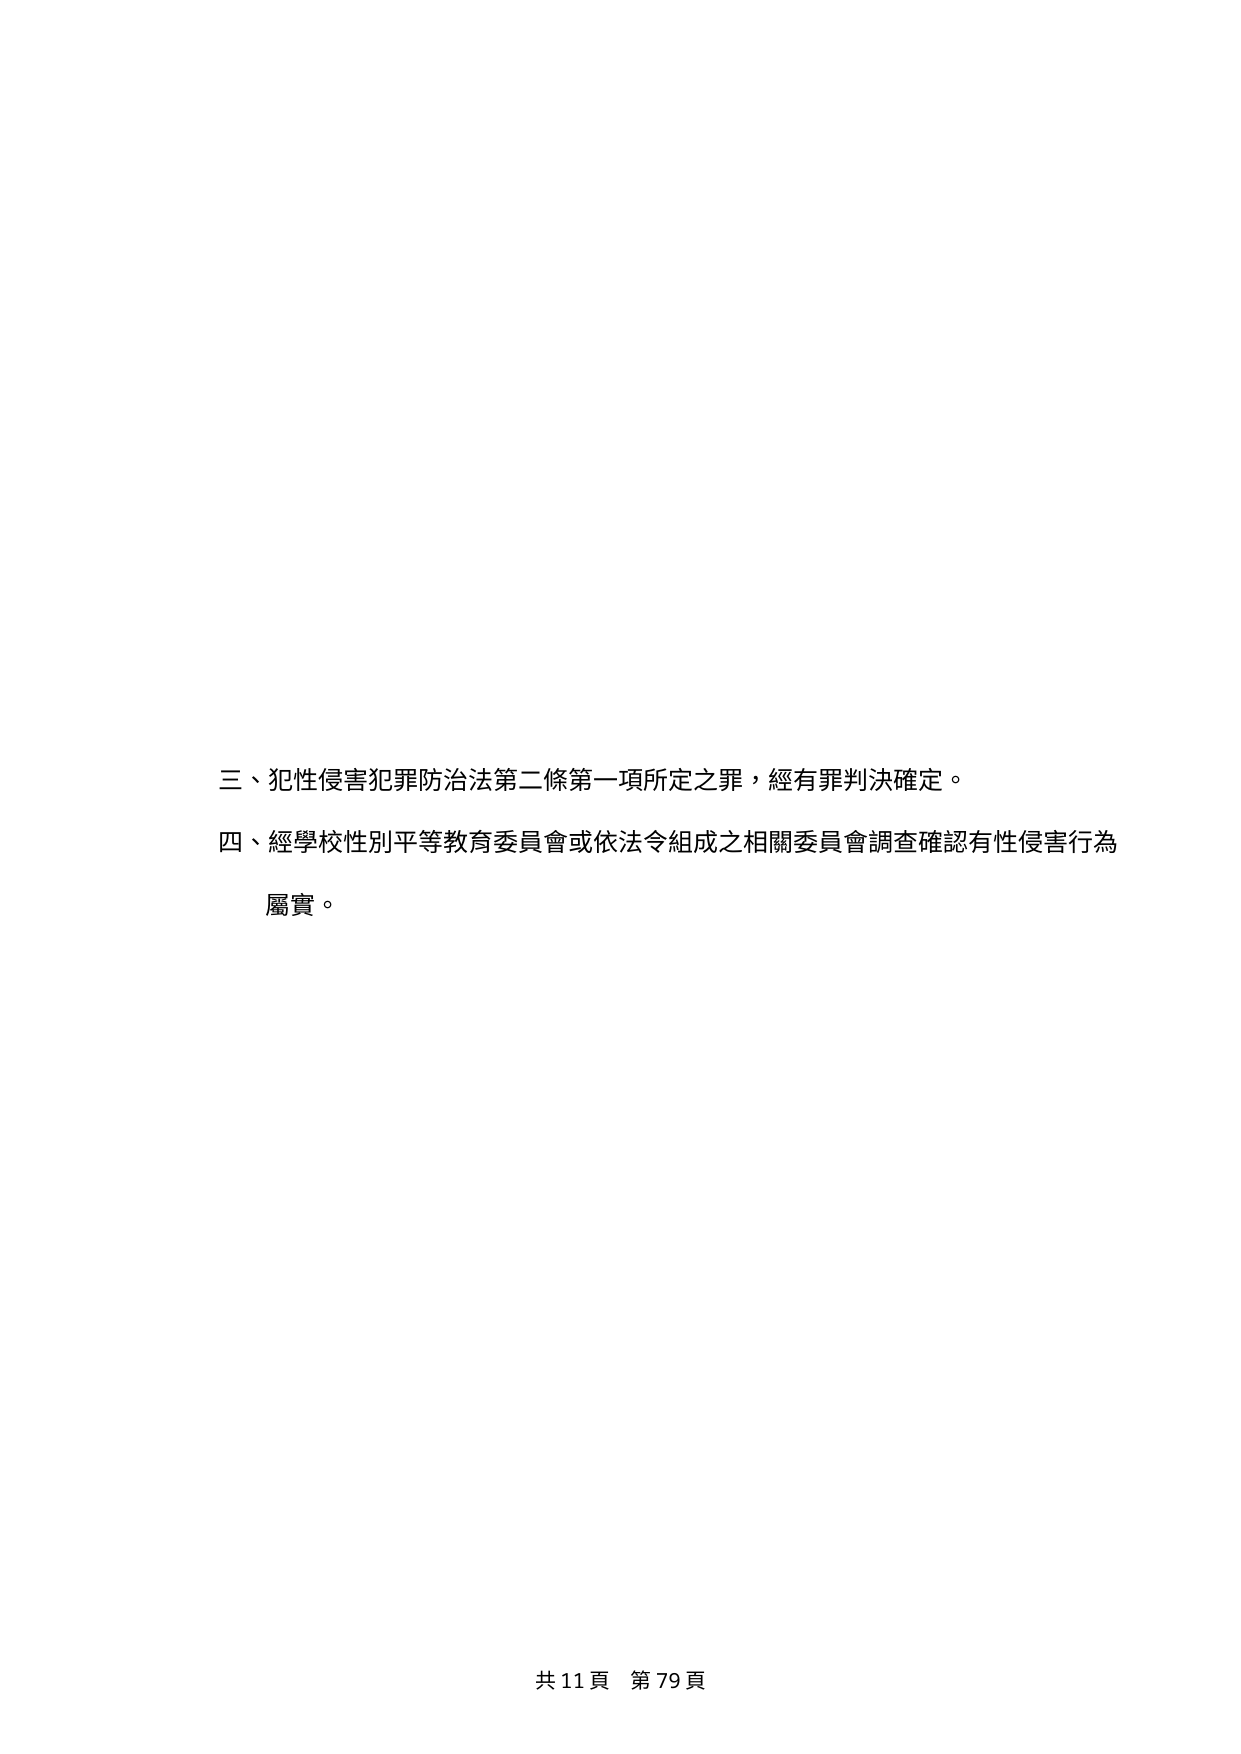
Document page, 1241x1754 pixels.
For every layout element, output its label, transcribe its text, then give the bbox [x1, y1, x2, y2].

text 三、犯性侵害犯罪防治法第二條第一項所定之罪，經有罪判決確定。 [218, 737, 1122, 799]
text 四、經學校性別平等教育委員會或依法令組成之相關委員會調查確認有性侵害行為屬實。 [218, 799, 1122, 924]
